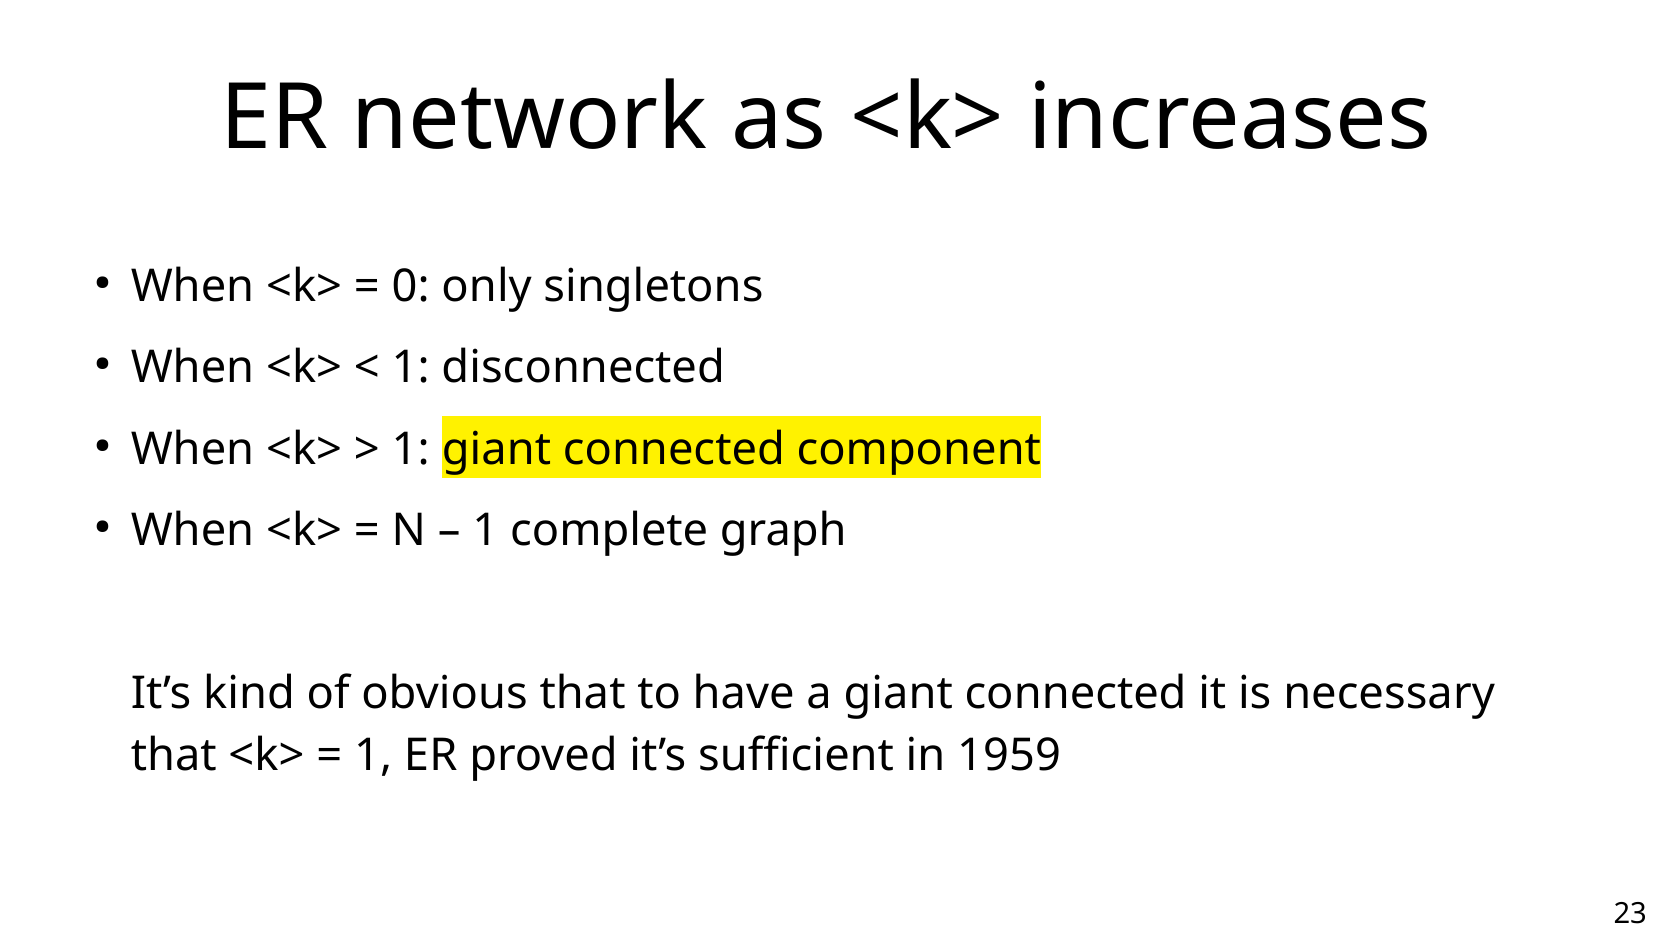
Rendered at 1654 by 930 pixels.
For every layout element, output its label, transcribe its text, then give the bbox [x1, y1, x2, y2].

list When <k> = 0: only singletons When <k> < 1: disconnected When <k> > 1: giant connected component When <k> = N – 1 complete graph It’s kind of obvious that to have a giant connected it is necessary that <k> = 1, ER proved it’s sufficient in 1959 [82, 252, 1571, 793]
title ER network as <k> increases [82, 1, 1571, 225]
